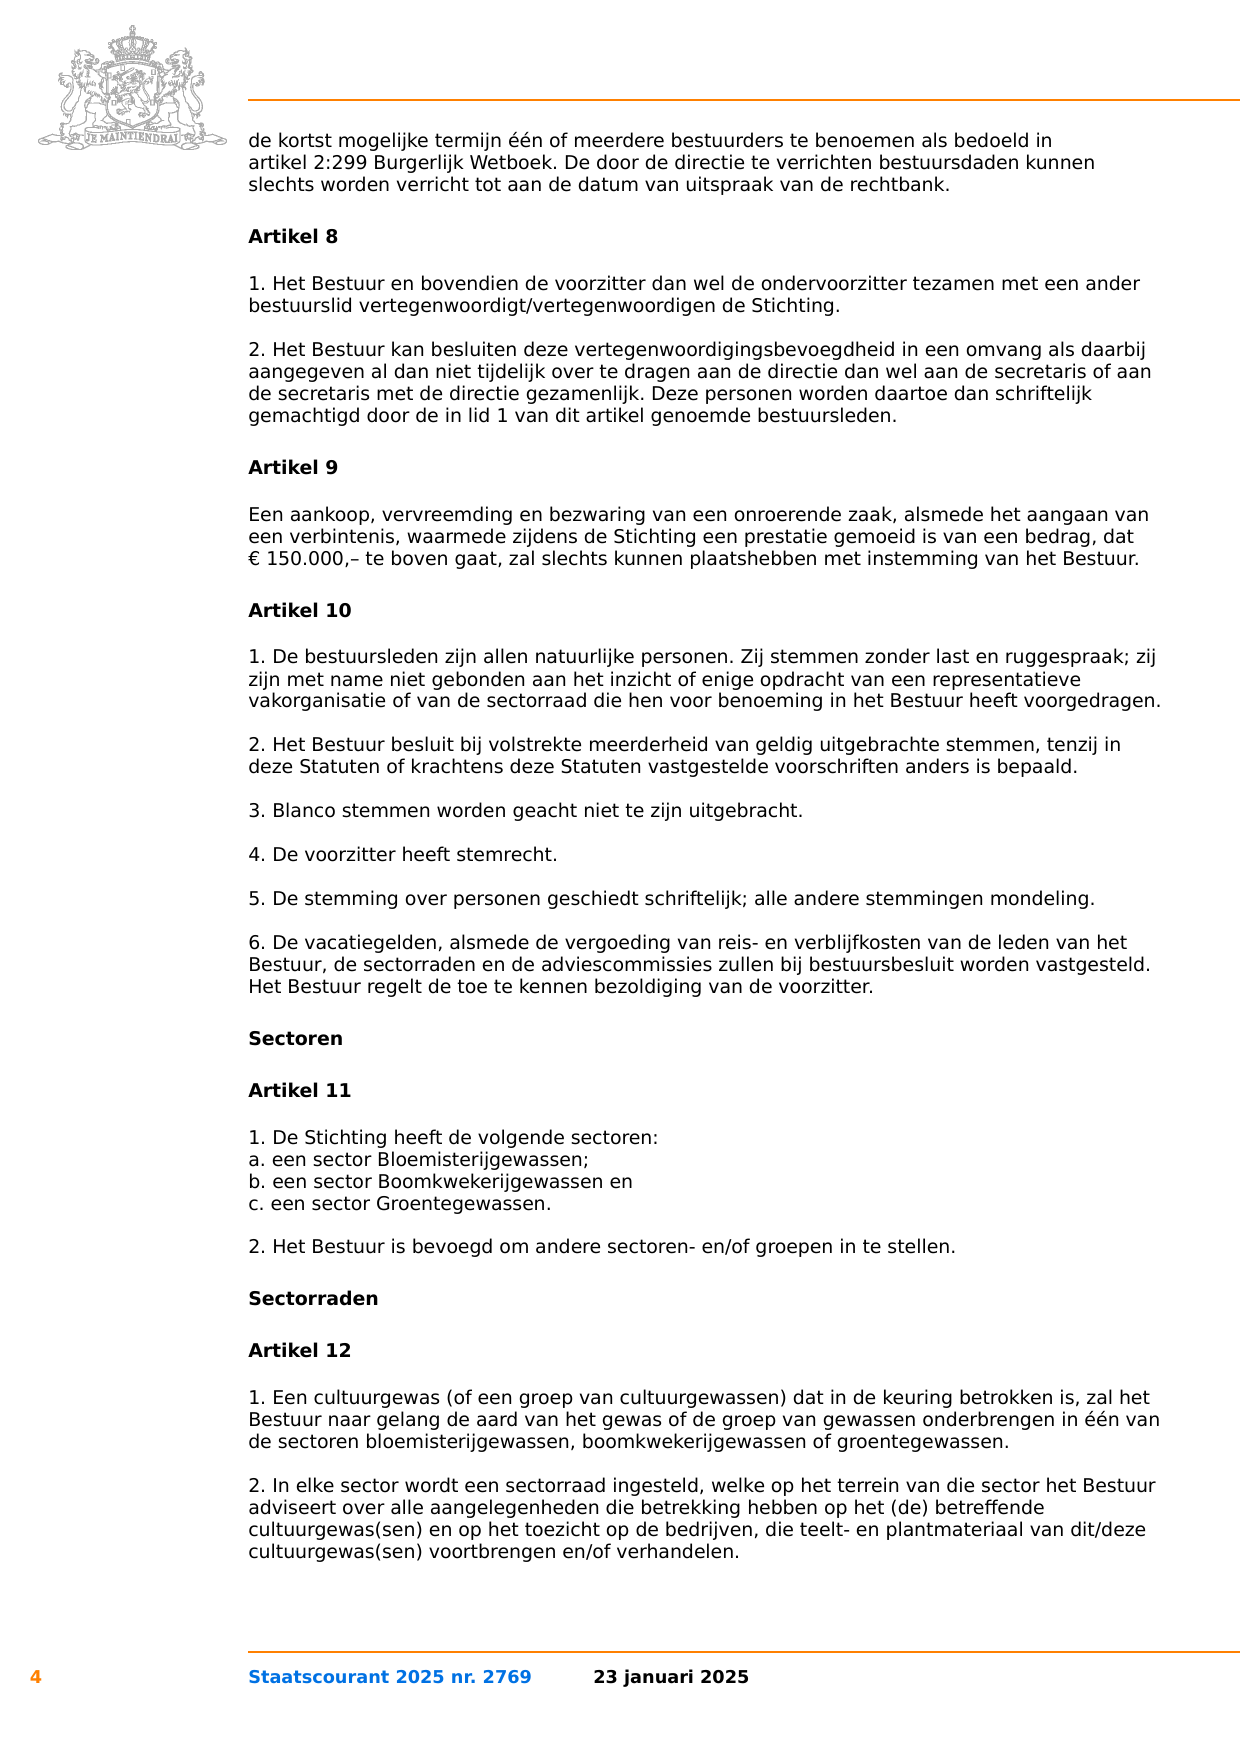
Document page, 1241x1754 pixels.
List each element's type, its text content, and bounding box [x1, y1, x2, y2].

text 6. De vacatiegelden, alsmede de vergoeding van reis- en verblijfkosten van de leden van het Bestuur, de sectorraden en de adviescommissies zullen bij bestuursbesluit worden vastgesteld. Het Bestuur regelt de toe te kennen bezoldiging van de voorzitter. [248, 932, 1163, 998]
text 2. In elke sector wordt een sectorraad ingesteld, welke op het terrein van die sector het Bestuur adviseert over alle aangelegenheden die betrekking hebben op het (de) betreffende cultuurgewas(sen) en op het toezicht op de bedrijven, die teelt- en plantmateriaal van dit/deze cultuurgewas(sen) voortbrengen en/of verhandelen. [248, 1475, 1163, 1563]
text Een aankoop, vervreemding en bezwaring van een onroerende zaak, alsmede het aangaan van een verbintenis, waarmede zijdens de Stichting een prestatie gemoeid is van een bedrag, dat € 150.000,– te boven gaat, zal slechts kunnen plaatshebben met instemming van het Bestuur. [248, 503, 1163, 569]
text 2. Het Bestuur besluit bij volstrekte meerderheid van geldig uitgebrachte stemmen, tenzij in deze Statuten of krachtens deze Statuten vastgestelde voorschriften anders is bepaald. [248, 734, 1163, 778]
subtitle Artikel 8 [248, 226, 1163, 248]
text 4. De voorzitter heeft stemrecht. [248, 844, 1163, 866]
text a. een sector Bloemisterijgewassen; [248, 1148, 1163, 1171]
picture [38, 25, 227, 150]
subtitle Artikel 10 [248, 599, 1163, 621]
text 1. De bestuursleden zijn allen natuurlijke personen. Zij stemmen zonder last en ruggespraak; zij zijn met name niet gebonden aan het inzicht of enige opdracht van een representatieve vakorganisatie of van de sectorraad die hen voor benoeming in het Bestuur heeft voorgedragen. [248, 646, 1163, 712]
text de kortst mogelijke termijn één of meerdere bestuurders te benoemen als bedoeld in artikel 2:299 Burgerlijk Wetboek. De door de directie te verrichten bestuursdaden kunnen slechts worden verricht tot aan de datum van uitspraak van de rechtbank. [248, 130, 1163, 196]
subtitle Artikel 11 [248, 1079, 1163, 1102]
text 1. De Stichting heeft de volgende sectoren: [248, 1127, 1163, 1148]
text 5. De stemming over personen geschiedt schriftelijk; alle andere stemmingen mondeling. [248, 888, 1163, 910]
subtitle Artikel 12 [248, 1340, 1163, 1362]
text 1. Het Bestuur en bovendien de voorzitter dan wel de ondervoorzitter tezamen met een ander bestuurslid vertegenwoordigt/vertegenwoordigen de Stichting. [248, 273, 1163, 317]
text 2. Het Bestuur kan besluiten deze vertegenwoordigingsbevoegdheid in een omvang als daarbij aangegeven al dan niet tijdelijk over te dragen aan de directie dan wel aan de secretaris of aan de secretaris met de directie gezamenlijk. Deze personen worden daartoe dan schriftelijk gemachtigd door de in lid 1 van dit artikel genoemde bestuursleden. [248, 339, 1163, 427]
text 3. Blanco stemmen worden geacht niet te zijn uitgebracht. [248, 800, 1163, 822]
text 2. Het Bestuur is bevoegd om andere sectoren- en/of groepen in te stellen. [248, 1236, 1163, 1258]
text b. een sector Boomkwekerijgewassen en [248, 1171, 1163, 1192]
text 1. Een cultuurgewas (of een groep van cultuurgewassen) dat in de keuring betrokken is, zal het Bestuur naar gelang de aard van het gewas of de groep van gewassen onderbrengen in één van de sectoren bloemisterijgewassen, boomkwekerijgewassen of groentegewassen. [248, 1387, 1163, 1453]
subtitle Sectorraden [248, 1288, 1163, 1310]
subtitle Sectoren [248, 1028, 1163, 1049]
subtitle Artikel 9 [248, 457, 1163, 478]
text c. een sector Groentegewassen. [248, 1192, 1163, 1214]
